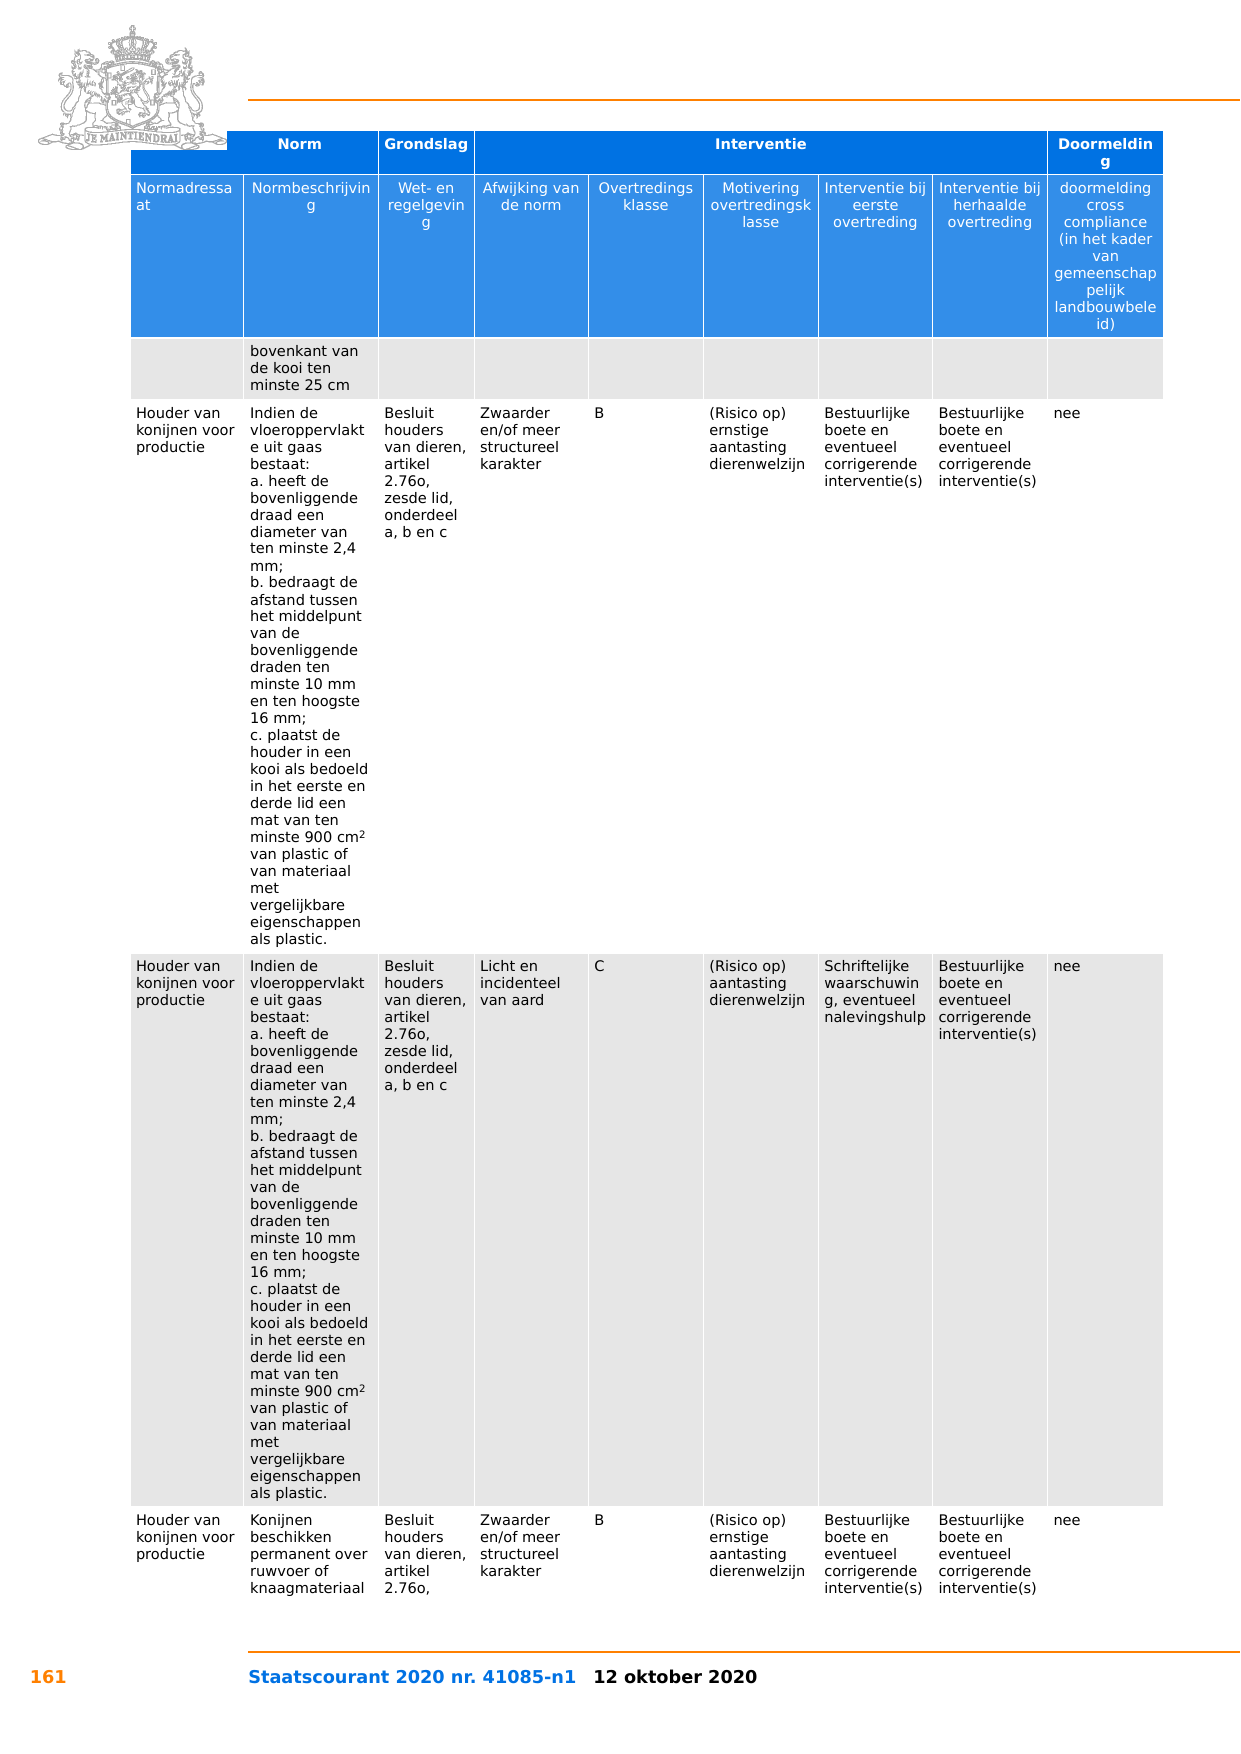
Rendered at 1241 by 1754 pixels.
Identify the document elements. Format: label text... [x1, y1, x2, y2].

table_cell [704, 339, 818, 399]
table_header Grondslag [379, 131, 474, 174]
table_cell Houder van konijnen voor productie [131, 1508, 243, 1602]
table_cell Normbeschrijving [244, 175, 378, 337]
table_cell Afwijking van de norm [475, 175, 588, 337]
table_cell Houder van konijnen voor productie [131, 400, 243, 953]
picture [38, 25, 227, 150]
table_cell [819, 339, 932, 399]
table_header Interventie [475, 131, 1047, 174]
table_cell Bestuurlijke boete en eventueel corrigerende interventie(s) [819, 1508, 932, 1602]
table_cell Houder van konijnen voor productie [131, 954, 243, 1506]
table_cell B [589, 400, 703, 953]
table_cell [131, 339, 243, 399]
table_cell Indien de vloeroppervlakte uit gaas bestaat: a. heeft de bovenliggende draad een diameter van ten minste 2,4 mm; b. bedraagt de afstand tussen het middelpunt van de bovenliggende draden ten minste 10 mm en ten hoogste 16 mm; c. plaatst de houder in een kooi als bedoeld in het eerste en derde lid een mat van ten minste 900 cm2 van plastic of van materiaal met vergelijkbare eigenschappen als plastic. [244, 400, 378, 953]
table_cell Besluit houders van dieren, artikel 2.76o, zesde lid, onderdeel a, b en c [379, 954, 474, 1506]
table_cell (Risico op) ernstige aantasting dierenwelzijn [704, 1508, 818, 1602]
table_cell [589, 339, 703, 399]
table_cell nee [1048, 954, 1163, 1506]
table_cell Indien de vloeroppervlakte uit gaas bestaat: a. heeft de bovenliggende draad een diameter van ten minste 2,4 mm; b. bedraagt de afstand tussen het middelpunt van de bovenliggende draden ten minste 10 mm en ten hoogste 16 mm; c. plaatst de houder in een kooi als bedoeld in het eerste en derde lid een mat van ten minste 900 cm2 van plastic of van materiaal met vergelijkbare eigenschappen als plastic. [244, 954, 378, 1506]
table_cell Schriftelijke waarschuwing, eventueel nalevingshulp [819, 954, 932, 1506]
table_cell nee [1048, 400, 1163, 953]
table_cell Bestuurlijke boete en eventueel corrigerende interventie(s) [933, 954, 1047, 1506]
table_cell (Risico op) aantasting dierenwelzijn [704, 954, 818, 1506]
table_cell Normadressaat [131, 175, 243, 337]
table_cell [379, 339, 474, 399]
table_cell (Risico op) ernstige aantasting dierenwelzijn [704, 400, 818, 953]
table_cell Bestuurlijke boete en eventueel corrigerende interventie(s) [933, 1508, 1047, 1602]
table_cell bovenkant van de kooi ten minste 25 cm [244, 339, 378, 399]
table_cell Bestuurlijke boete en eventueel corrigerende interventie(s) [819, 400, 932, 953]
table_header Doormelding [1048, 131, 1163, 174]
table_cell [475, 339, 588, 399]
table_cell Bestuurlijke boete en eventueel corrigerende interventie(s) [933, 400, 1047, 953]
table_cell Besluit houders van dieren, artikel 2.76o, zesde lid, onderdeel a, b en c [379, 400, 474, 953]
table_cell Licht en incidenteel van aard [475, 954, 588, 1506]
table_cell Motivering overtredingsklasse [704, 175, 818, 337]
table_cell Besluit houders van dieren, artikel 2.76o, [379, 1508, 474, 1602]
table_cell Interventie bij herhaalde overtreding [933, 175, 1047, 337]
table_cell Interventie bij eerste overtreding [819, 175, 932, 337]
table_cell [1048, 339, 1163, 399]
table_cell doormelding cross compliance (in het kader van gemeenschappelijk landbouwbeleid) [1048, 175, 1163, 337]
table_cell Wet- en regelgeving [379, 175, 474, 337]
table_cell [933, 339, 1047, 399]
table_cell B [589, 1508, 703, 1602]
table_cell Zwaarder en/of meer structureel karakter [475, 400, 588, 953]
table_cell nee [1048, 1508, 1163, 1602]
table_header Norm [131, 131, 378, 174]
table_cell Konijnen beschikken permanent over ruwvoer of knaagmateriaal [244, 1508, 378, 1602]
table_cell C [589, 954, 703, 1506]
table_cell Zwaarder en/of meer structureel karakter [475, 1508, 588, 1602]
table_cell Overtredingsklasse [589, 175, 703, 337]
